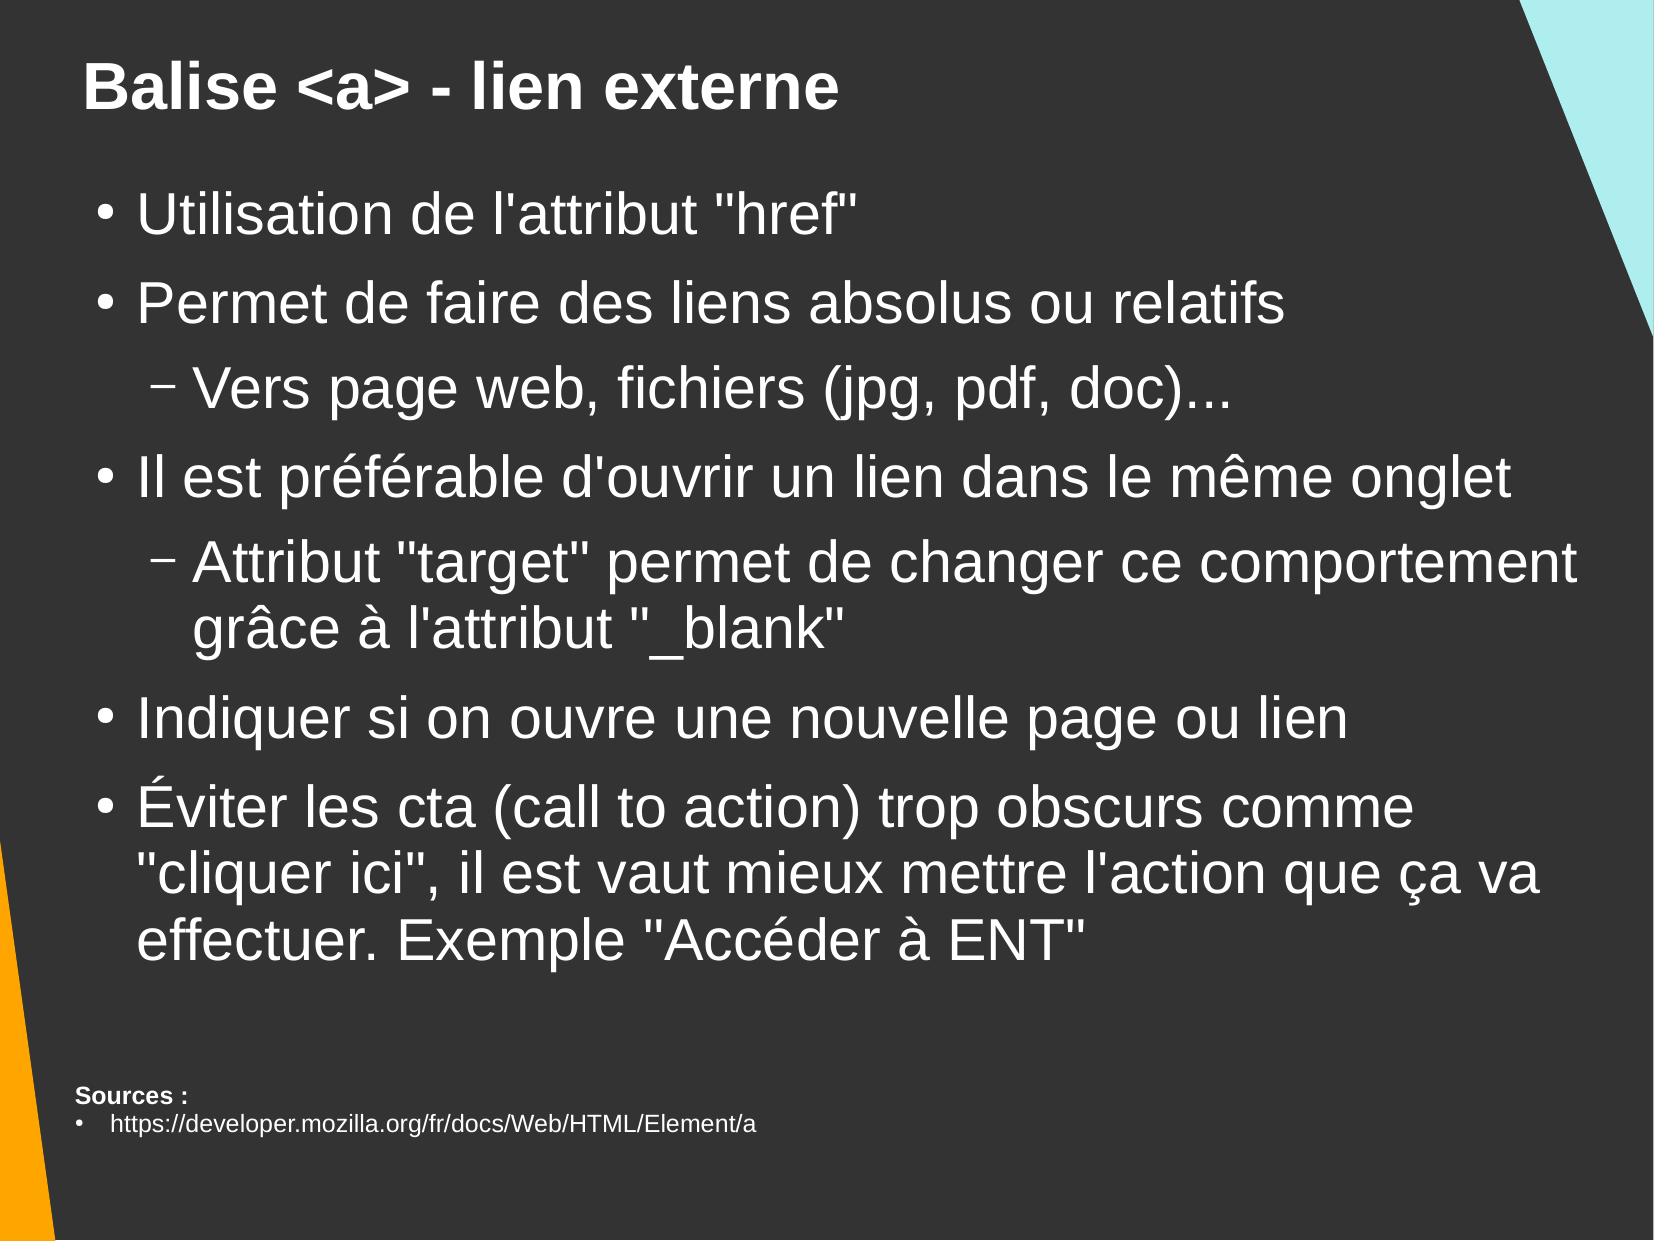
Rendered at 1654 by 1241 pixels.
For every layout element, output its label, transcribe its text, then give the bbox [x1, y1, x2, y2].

text_box [0, 840, 56, 1241]
text_box Sources : https://developer.mozilla.org/fr/docs/Web/HTML/Element/a [60, 1074, 1546, 1241]
text_box [1519, 0, 1654, 340]
list Utilisation de l'attribut "href" Permet de faire des liens absolus ou relatifs Vers page web, fichiers (jpg, pdf, doc)... Il est préférable d'ouvrir un lien dans le même onglet Attribut "target" permet de changer ce comportement grâce à l'attribut "_blank" Indiquer si on ouvre une nouvelle page ou lien Éviter les cta (call to action) trop obscurs comme "cliquer ici", il est vaut mieux mettre l'action que ça va effectuer. Exemple "Accéder à ENT" [80, 180, 1605, 993]
title Balise <a> - lien externe [82, 49, 1571, 152]
